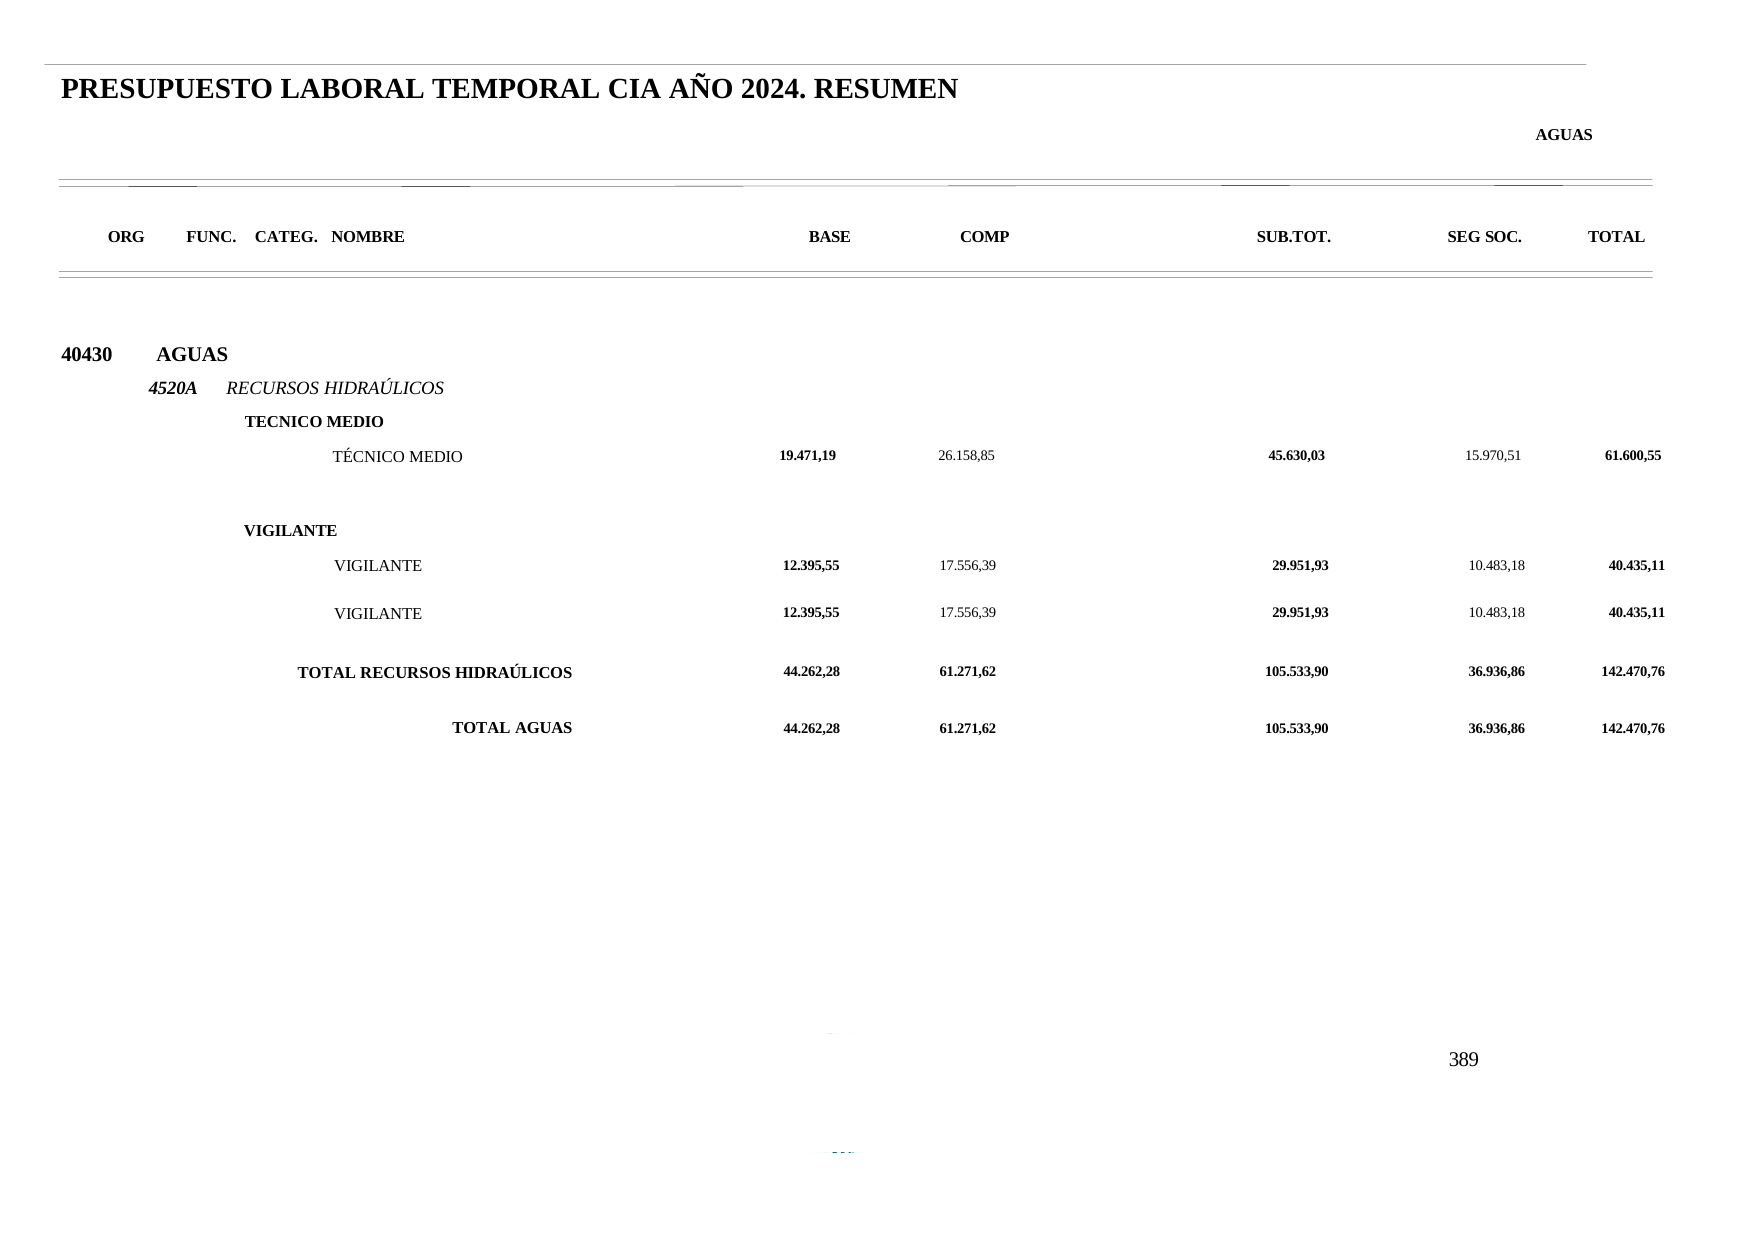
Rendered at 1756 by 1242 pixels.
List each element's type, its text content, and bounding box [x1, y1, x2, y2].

table_cell 61.271,62 [890, 643, 1130, 701]
table_cell VIGILANTE [292, 590, 677, 643]
subtitle PRESUPUESTO LABORAL TEMPORAL CIA AÑO 2024. RESUMEN [61, 71, 1681, 105]
text TÉCNICO MEDIO 19.471,19 26.158,85 45.630,03 15.970,51 61.600,55 [332, 447, 1681, 466]
table_cell 44.262,28 [677, 643, 889, 701]
table_cell 12.395,55 [677, 590, 889, 643]
table_cell 142.470,76 [1563, 643, 1670, 701]
text VIGILANTE [244, 521, 1681, 540]
table_header 10.483,18 [1398, 557, 1563, 590]
table_header 29.951,93 [1130, 557, 1398, 590]
text ORG FUNC. CATEG. NOMBRE BASE COMP SUB.TOT. SEG SOC. TOTAL [108, 227, 1681, 246]
table_header VIGILANTE [292, 557, 677, 590]
table_header 17.556,39 [890, 557, 1130, 590]
table_cell 10.483,18 [1398, 590, 1563, 643]
text 40430 AGUAS [61, 342, 1681, 366]
table_cell 17.556,39 [890, 590, 1130, 643]
table_cell TOTAL AGUAS [292, 701, 677, 739]
table_cell 36.936,86 [1398, 701, 1563, 739]
table_header 12.395,55 [677, 557, 889, 590]
table_cell 29.951,93 [1130, 590, 1398, 643]
table_cell 61.271,62 [890, 701, 1130, 739]
table_cell 40.435,11 [1563, 590, 1670, 643]
text 4520A RECURSOS HIDRAÚLICOS [148, 377, 1681, 399]
table_header 40.435,11 [1563, 557, 1670, 590]
table_cell 105.533,90 [1130, 643, 1398, 701]
table_cell TOTAL RECURSOS HIDRAÚLICOS [292, 643, 677, 701]
table_cell 44.262,28 [677, 701, 889, 739]
table_cell 36.936,86 [1398, 643, 1563, 701]
table_cell 142.470,76 [1563, 701, 1670, 739]
text TECNICO MEDIO [244, 412, 1681, 431]
text AGUAS [44, 124, 1593, 144]
table_cell 105.533,90 [1130, 701, 1398, 739]
